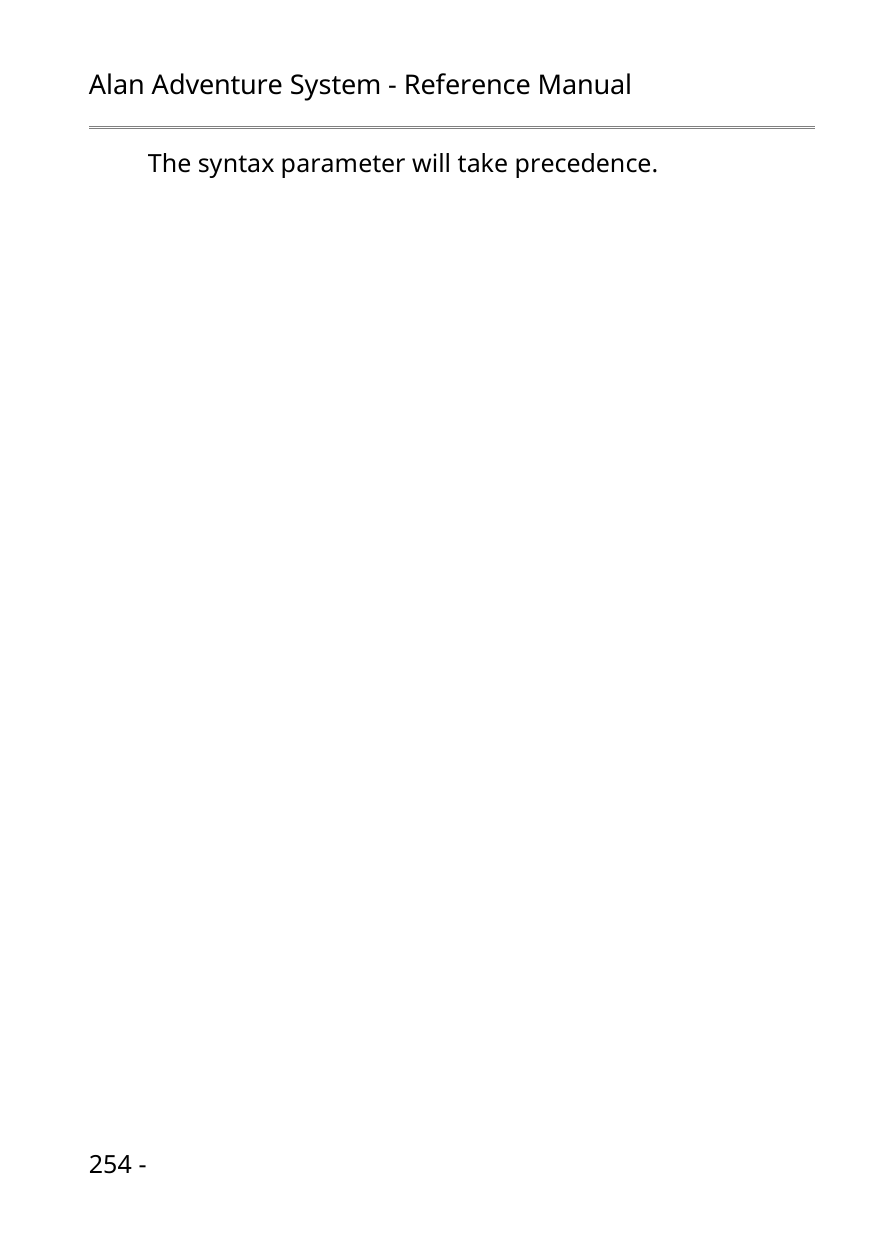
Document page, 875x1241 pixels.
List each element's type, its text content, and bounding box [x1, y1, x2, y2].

text The syntax param­eter will take precedence. [148, 146, 815, 179]
